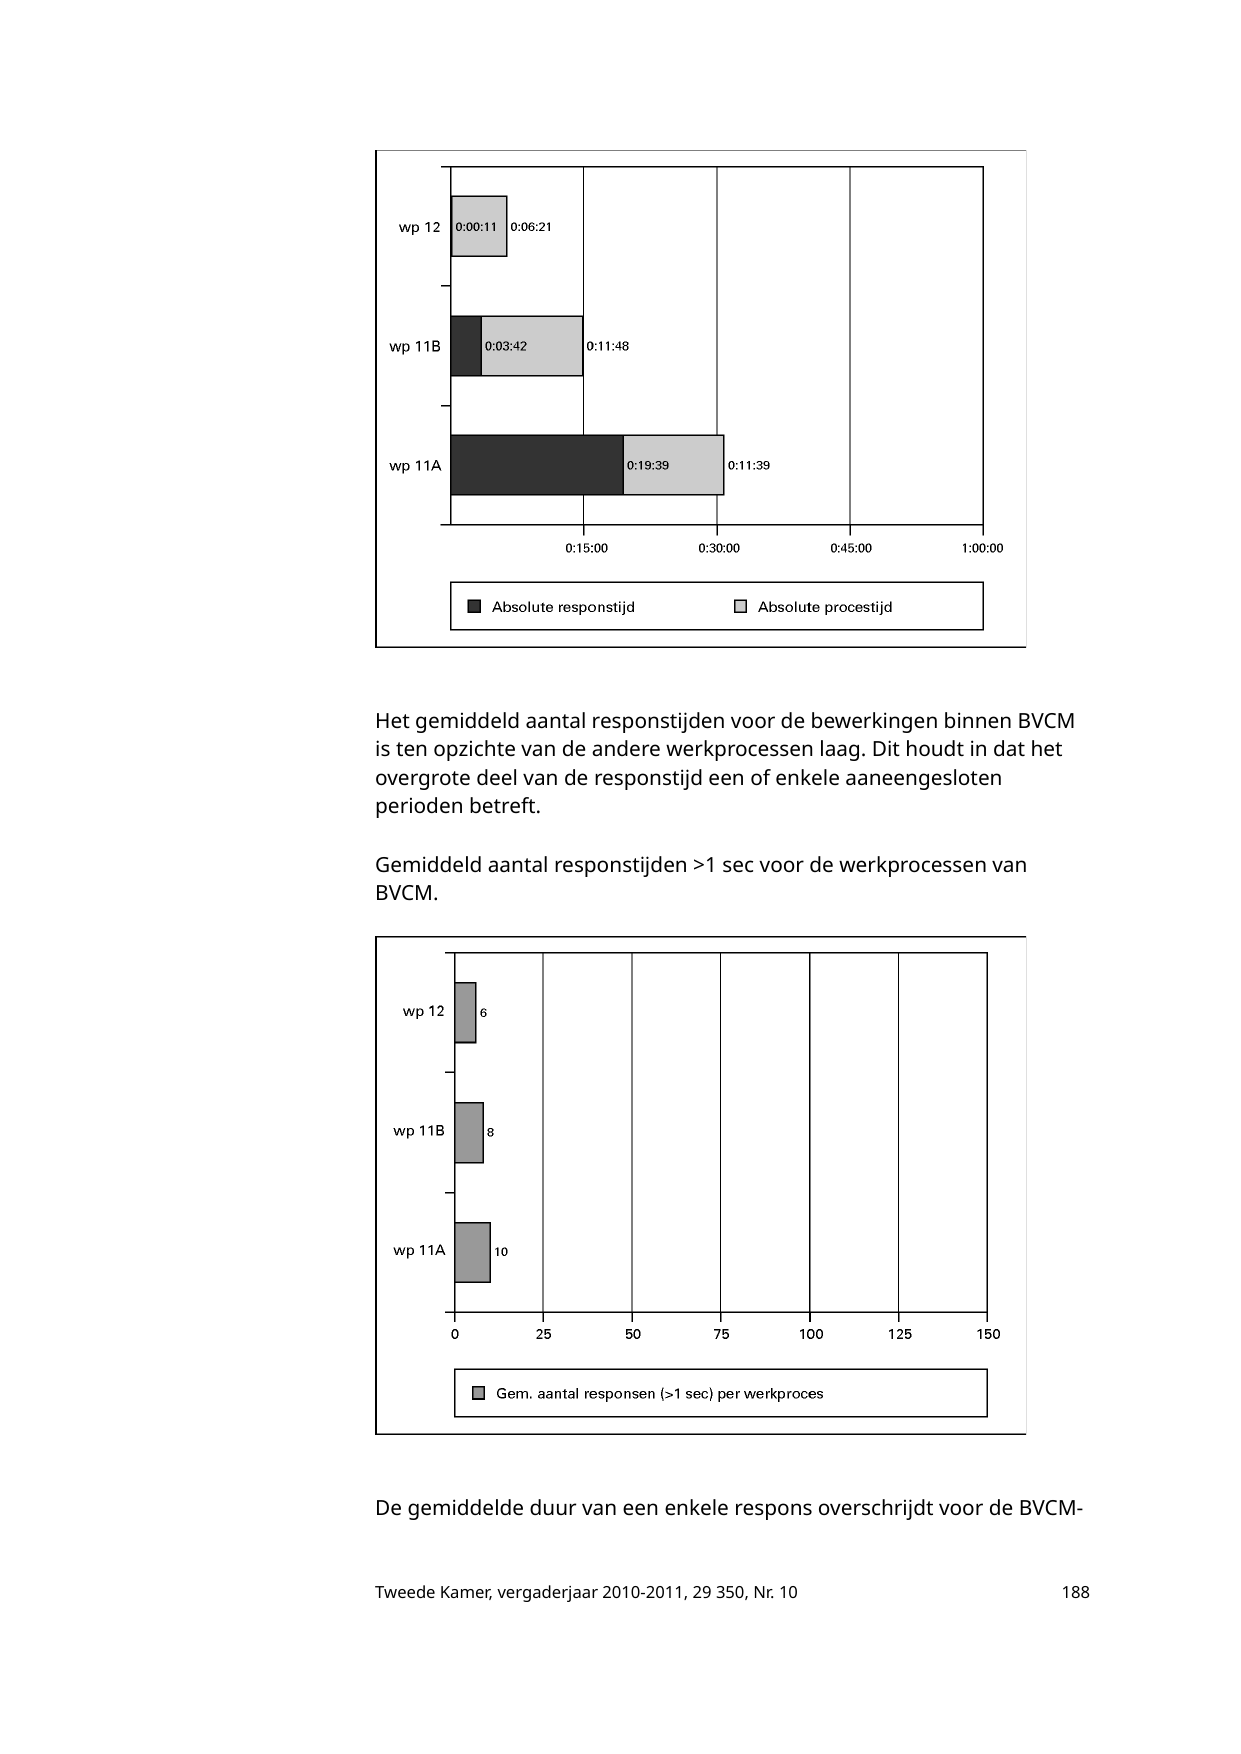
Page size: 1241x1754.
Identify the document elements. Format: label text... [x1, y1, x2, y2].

picture [375, 150, 1027, 648]
picture [375, 936, 1027, 1435]
text Het gemiddeld aantal responstijden voor de bewerkingen binnen BVCM is ten opzichte van de andere werkprocessen laag. Dit houdt in dat het overgrote deel van de responstijd een of enkele aaneengesloten perioden betreft. [375, 706, 1090, 820]
text De gemiddelde duur van een enkele respons overschrijdt voor de BVCM- [375, 1493, 1090, 1521]
text Gemiddeld aantal responstijden >1 sec voor de werkprocessen van BVCM. [375, 850, 1090, 907]
